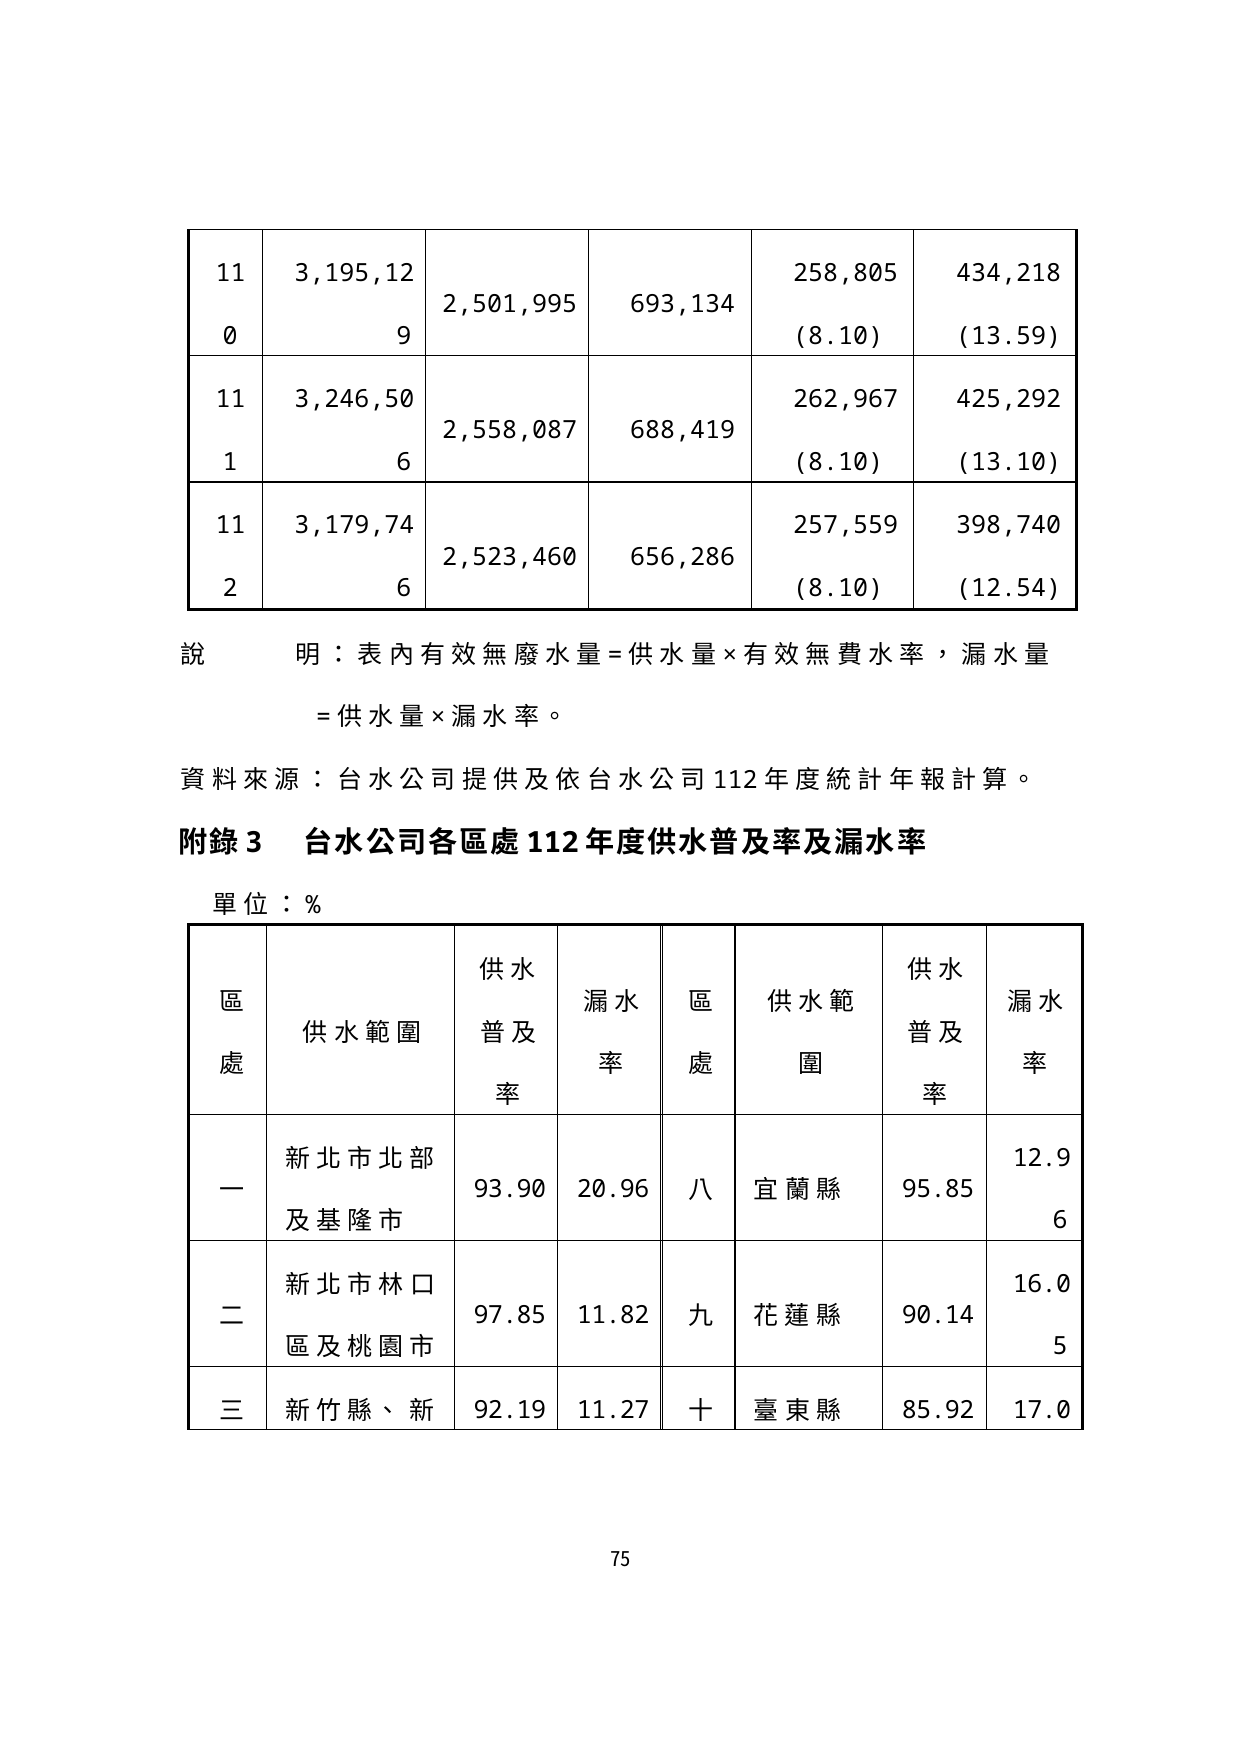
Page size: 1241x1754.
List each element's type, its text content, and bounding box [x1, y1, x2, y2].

table_header 區處 [190, 926, 266, 1114]
table_cell 2,501,995 [426, 230, 588, 355]
table_cell 688,419 [589, 356, 751, 481]
table_header 區處 [663, 926, 734, 1114]
table_cell 434,218 (13.59) [914, 230, 1075, 355]
table_cell 12.96 [987, 1115, 1081, 1240]
text 資料來源：台水公司提供及依台水公司112年度統計年報計算。 [177, 736, 1063, 798]
table_header 供水 普及率 [883, 926, 986, 1114]
table_cell 92.19 [455, 1367, 557, 1429]
table_cell 90.14 [883, 1241, 986, 1366]
table_cell 16.05 [987, 1241, 1081, 1366]
table_cell 258,805 (8.10) [752, 230, 913, 355]
table_cell 八 [663, 1115, 734, 1240]
table_header 供水範圍 [736, 926, 882, 1114]
table_cell 85.92 [883, 1367, 986, 1429]
table_cell 425,292 (13.10) [914, 356, 1075, 481]
table_cell 11.27 [558, 1367, 660, 1429]
table_cell 三 [190, 1367, 266, 1429]
table_cell 93.90 [455, 1115, 557, 1240]
table_cell 110 [190, 230, 262, 355]
table_header 漏水率 [987, 926, 1081, 1114]
table_cell 花蓮縣 [736, 1241, 882, 1366]
table_cell 臺東縣 [736, 1367, 882, 1429]
table_cell 95.85 [883, 1115, 986, 1240]
table_cell 656,286 [589, 483, 751, 607]
table_cell 2,558,087 [426, 356, 588, 481]
table_cell 97.85 [455, 1241, 557, 1366]
table_cell 3,179,746 [263, 483, 425, 607]
table_cell 3,195,129 [263, 230, 425, 355]
table_header 供水 普及率 [455, 926, 557, 1114]
table_cell 3,246,506 [263, 356, 425, 481]
table_header 供水範圍 [267, 926, 454, 1114]
table_cell 17.0 [987, 1367, 1081, 1429]
table_cell 二 [190, 1241, 266, 1366]
table_cell 九 [663, 1241, 734, 1366]
table_cell 112 [190, 483, 262, 607]
table_cell 398,740 (12.54) [914, 483, 1075, 607]
table_cell 257,559 (8.10) [752, 483, 913, 607]
text 附錄3 台水公司各區處112年度供水普及率及漏水率 單位：% [177, 798, 1063, 923]
table_cell 一 [190, 1115, 266, 1240]
table_cell 11.82 [558, 1241, 660, 1366]
table_cell 262,967 (8.10) [752, 356, 913, 481]
text 說 明：表內有效無廢水量=供水量×有效無費水率，漏水量=供水量×漏水率。 [177, 611, 1063, 736]
table_cell 十 [663, 1367, 734, 1429]
table_header 漏水率 [558, 926, 660, 1114]
table_cell 111 [190, 356, 262, 481]
table_cell 新竹縣、新 [267, 1367, 454, 1429]
table_cell 693,134 [589, 230, 751, 355]
table_cell 宜蘭縣 [736, 1115, 882, 1240]
table_cell 20.96 [558, 1115, 660, 1240]
table_cell 2,523,460 [426, 483, 588, 607]
table_cell 新北市林口區及桃園市 [267, 1241, 454, 1366]
table_cell 新北市北部及基隆市 [267, 1115, 454, 1240]
